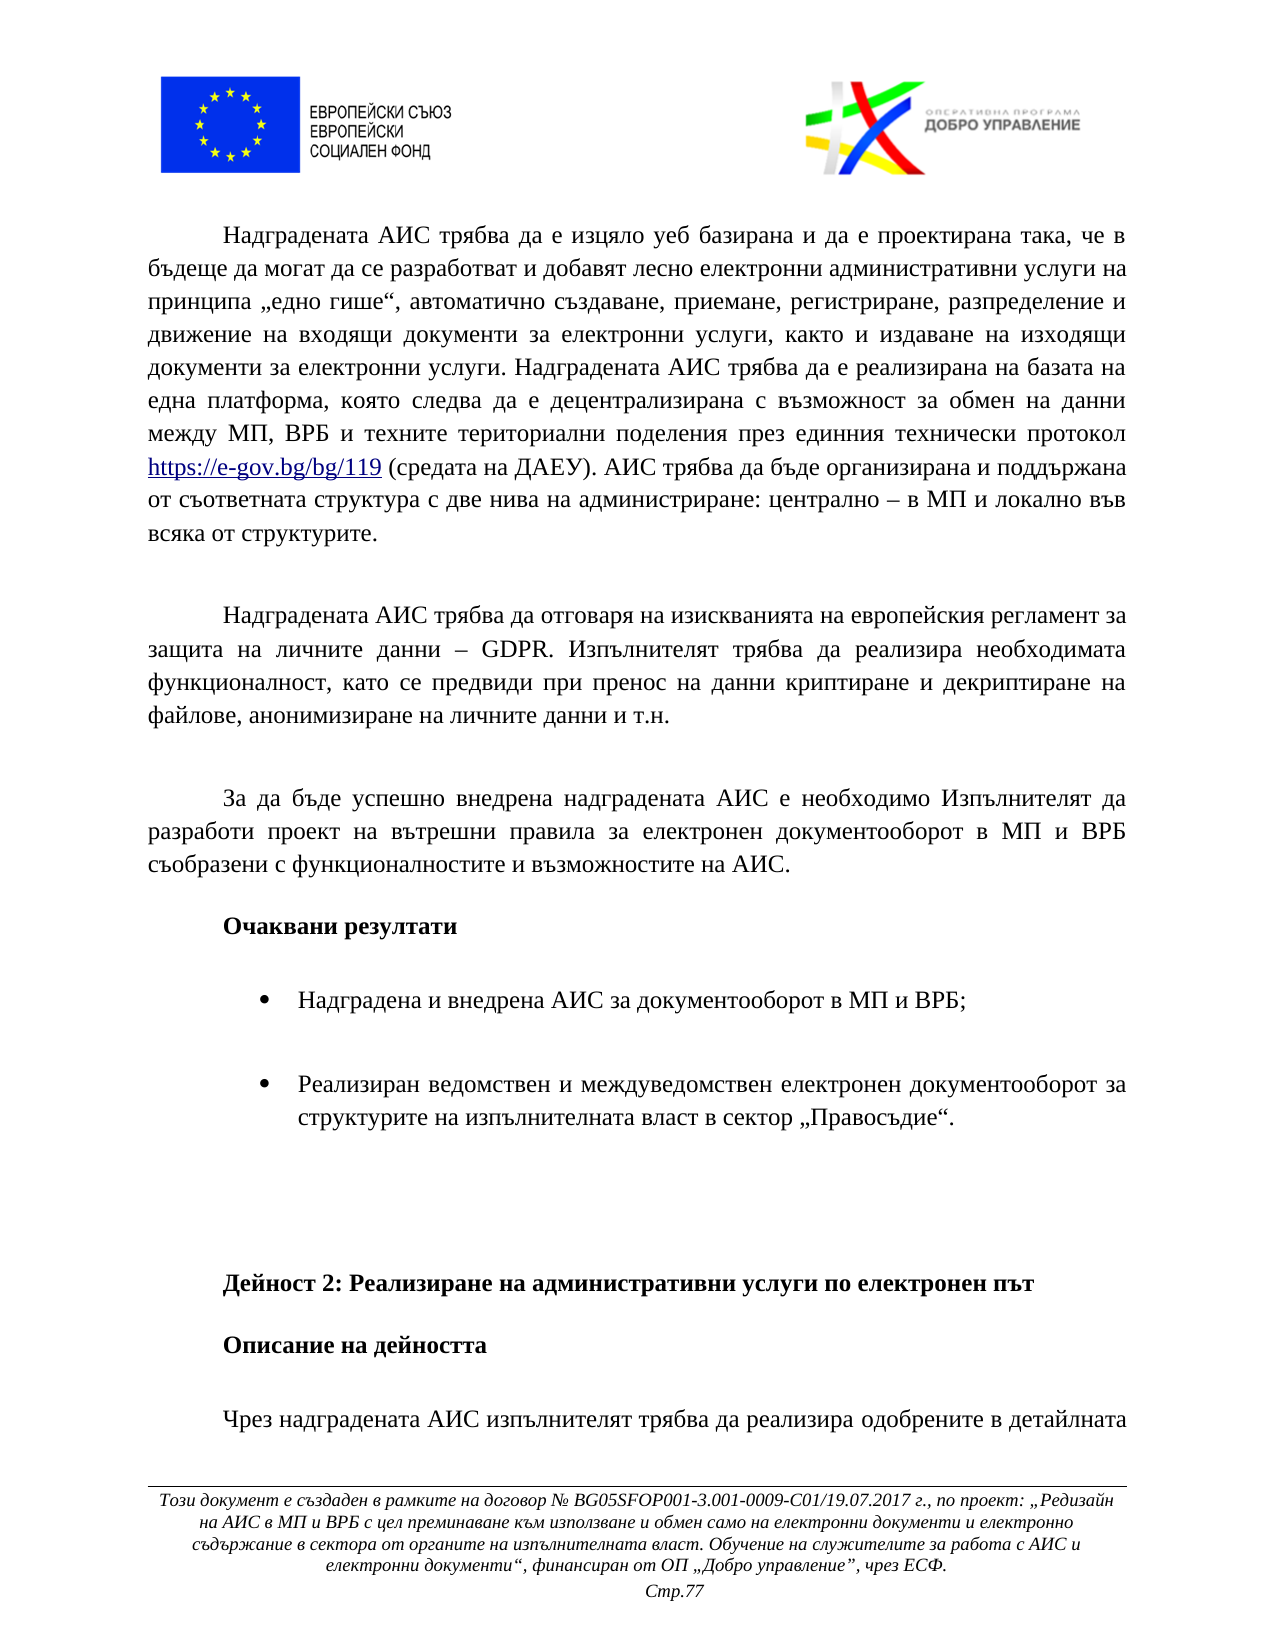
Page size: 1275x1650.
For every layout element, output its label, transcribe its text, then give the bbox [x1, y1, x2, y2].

subtitle Очаквани резултати [148, 911, 1127, 940]
text Надградената АИС трябва да е изцяло уеб базирана и да е проектирана така, че в бъдеще да могат да се разработват и добавят лесно електронни административни услуги на принципа „едно гише“, автоматично създаване, приемане, регистриране, разпределение и движение на входящи документи за електронни услуги, както и издаване на изходящи документи за електронни услуги. Надградената АИС трябва да е реализирана на базата на една платформа, която следва да е децентрализирана с възможност за обмен на данни между МП, ВРБ и техните териториални поделения през единния технически протокол https://e-gov.bg/bg/119 (средата на ДАЕУ). АИС трябва да бъде организирана и поддържана от съответната структура с две нива на администриране: централно – в МП и локално във всяка от структурите. [148, 220, 1127, 546]
subtitle Дейност 2: Реализиране на административни услуги по електронен път [148, 1268, 1127, 1296]
text Надградената АИС трябва да отговаря на изискванията на европейския регламент за защита на личните данни – GDPR. Изпълнителят трябва да реализира необходимата функционалност, като се предвиди при пренос на данни криптиране и декриптиране на файлове, анонимизиране на личните данни и т.н. [148, 601, 1127, 728]
list Реализиран ведомствен и междуведомствен електронен документооборот за структурите на изпълнителната власт в сектор „Правосъдие“. [260, 1069, 1127, 1130]
text Чрез надградената АИС изпълнителят трябва да реализира одобрените в детайлната [148, 1404, 1127, 1433]
text За да бъде успешно внедрена надградената АИС е необходимо Изпълнителят да разработи проект на вътрешни правила за електронен документооборот в МП и ВРБ съобразени с функционалностите и възможностите на АИС. [148, 783, 1127, 877]
list Надградена и внедрена АИС за документооборот в МП и ВРБ; [260, 986, 1127, 1014]
subtitle Описание на дейността [148, 1330, 1127, 1359]
